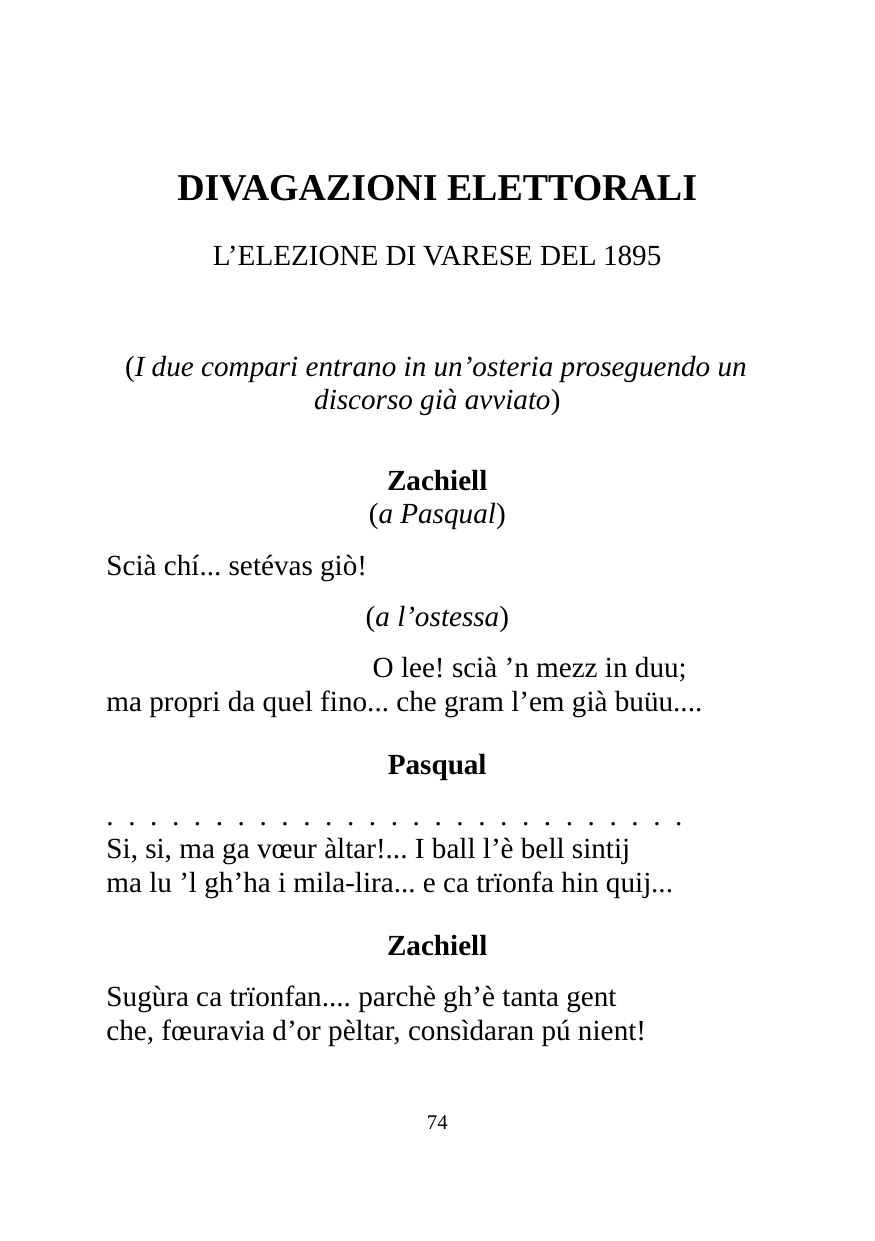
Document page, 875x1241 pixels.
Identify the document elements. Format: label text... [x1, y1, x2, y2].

text ma propri da quel fino... che gram l’em già buüu.... [106, 684, 768, 717]
text (a l’ostessa) [106, 599, 768, 633]
text Si, si, ma ga vœur àltar!... I ball l’è bell sintij [106, 832, 768, 865]
subtitle DIVAGAZIONI ELETTORALI [106, 165, 768, 209]
text Zachiell [106, 928, 768, 962]
text L’ELEZIONE DI VARESE DEL 1895 [106, 238, 768, 272]
text (I due compari entrano in un’osteria proseguendo un discorso già avviato) [106, 349, 768, 416]
text Scià chí... setévas giò! [106, 548, 768, 581]
text ma lu ’l gh’ha i mila-lira... e ca trïonfa hin quij... [106, 865, 768, 899]
text . . . . . . . . . . . . . . . . . . . . . . . . . . . [106, 798, 768, 832]
text O lee! scià ’n mezz in duu; [106, 650, 768, 684]
text Pasqual [106, 747, 768, 780]
text Sugùra ca trïonfan.... parchè gh’è tanta gent [106, 979, 768, 1013]
text che, fœuravia d’or pèltar, consìdaran pú nient! [106, 1013, 768, 1047]
text Zachiell (a Pasqual) [106, 463, 768, 530]
